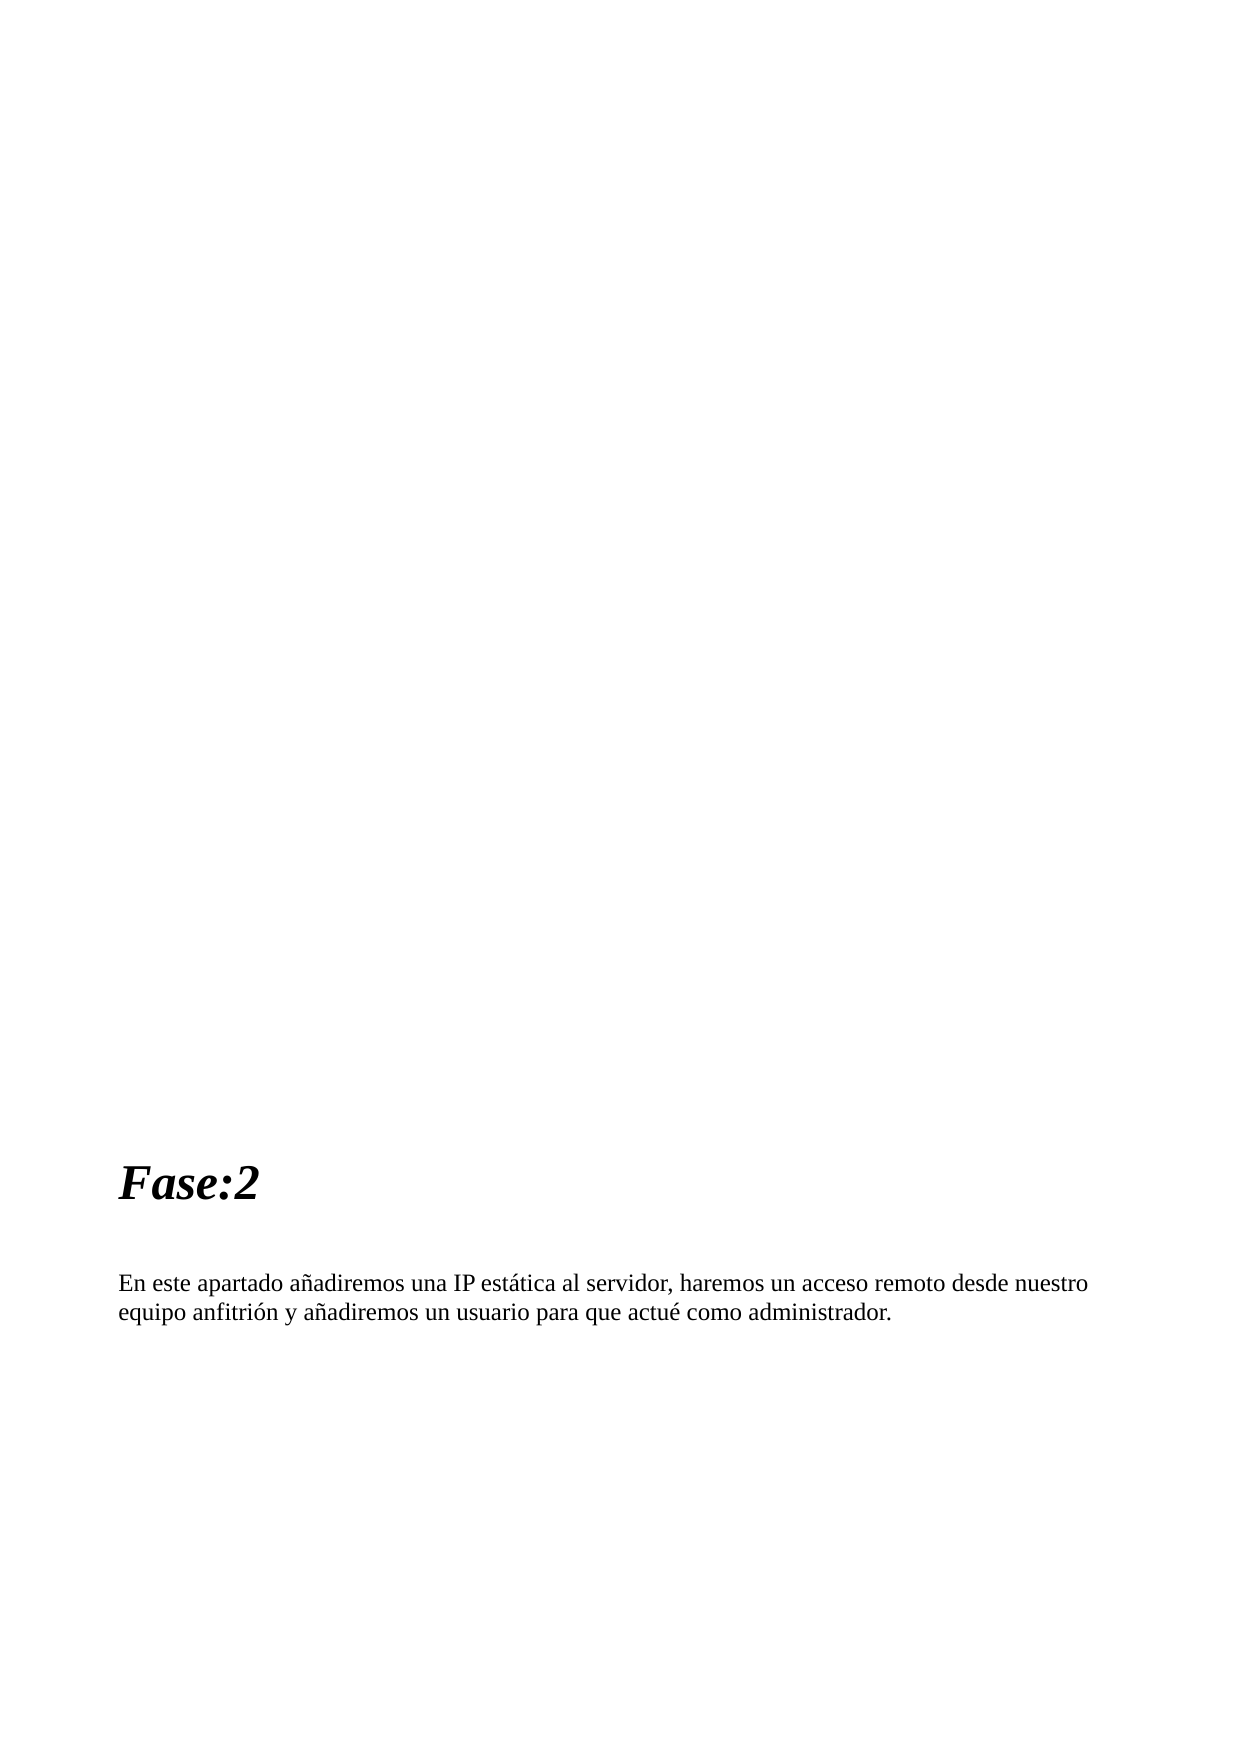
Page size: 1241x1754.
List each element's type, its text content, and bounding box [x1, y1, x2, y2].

text Fase:2 [118, 1153, 1122, 1211]
text En este apartado añadiremos una IP estática al servidor, haremos un acceso remoto desde nuestro equipo anfitrión y añadiremos un usuario para que actué como administrador. [118, 1268, 1122, 1326]
